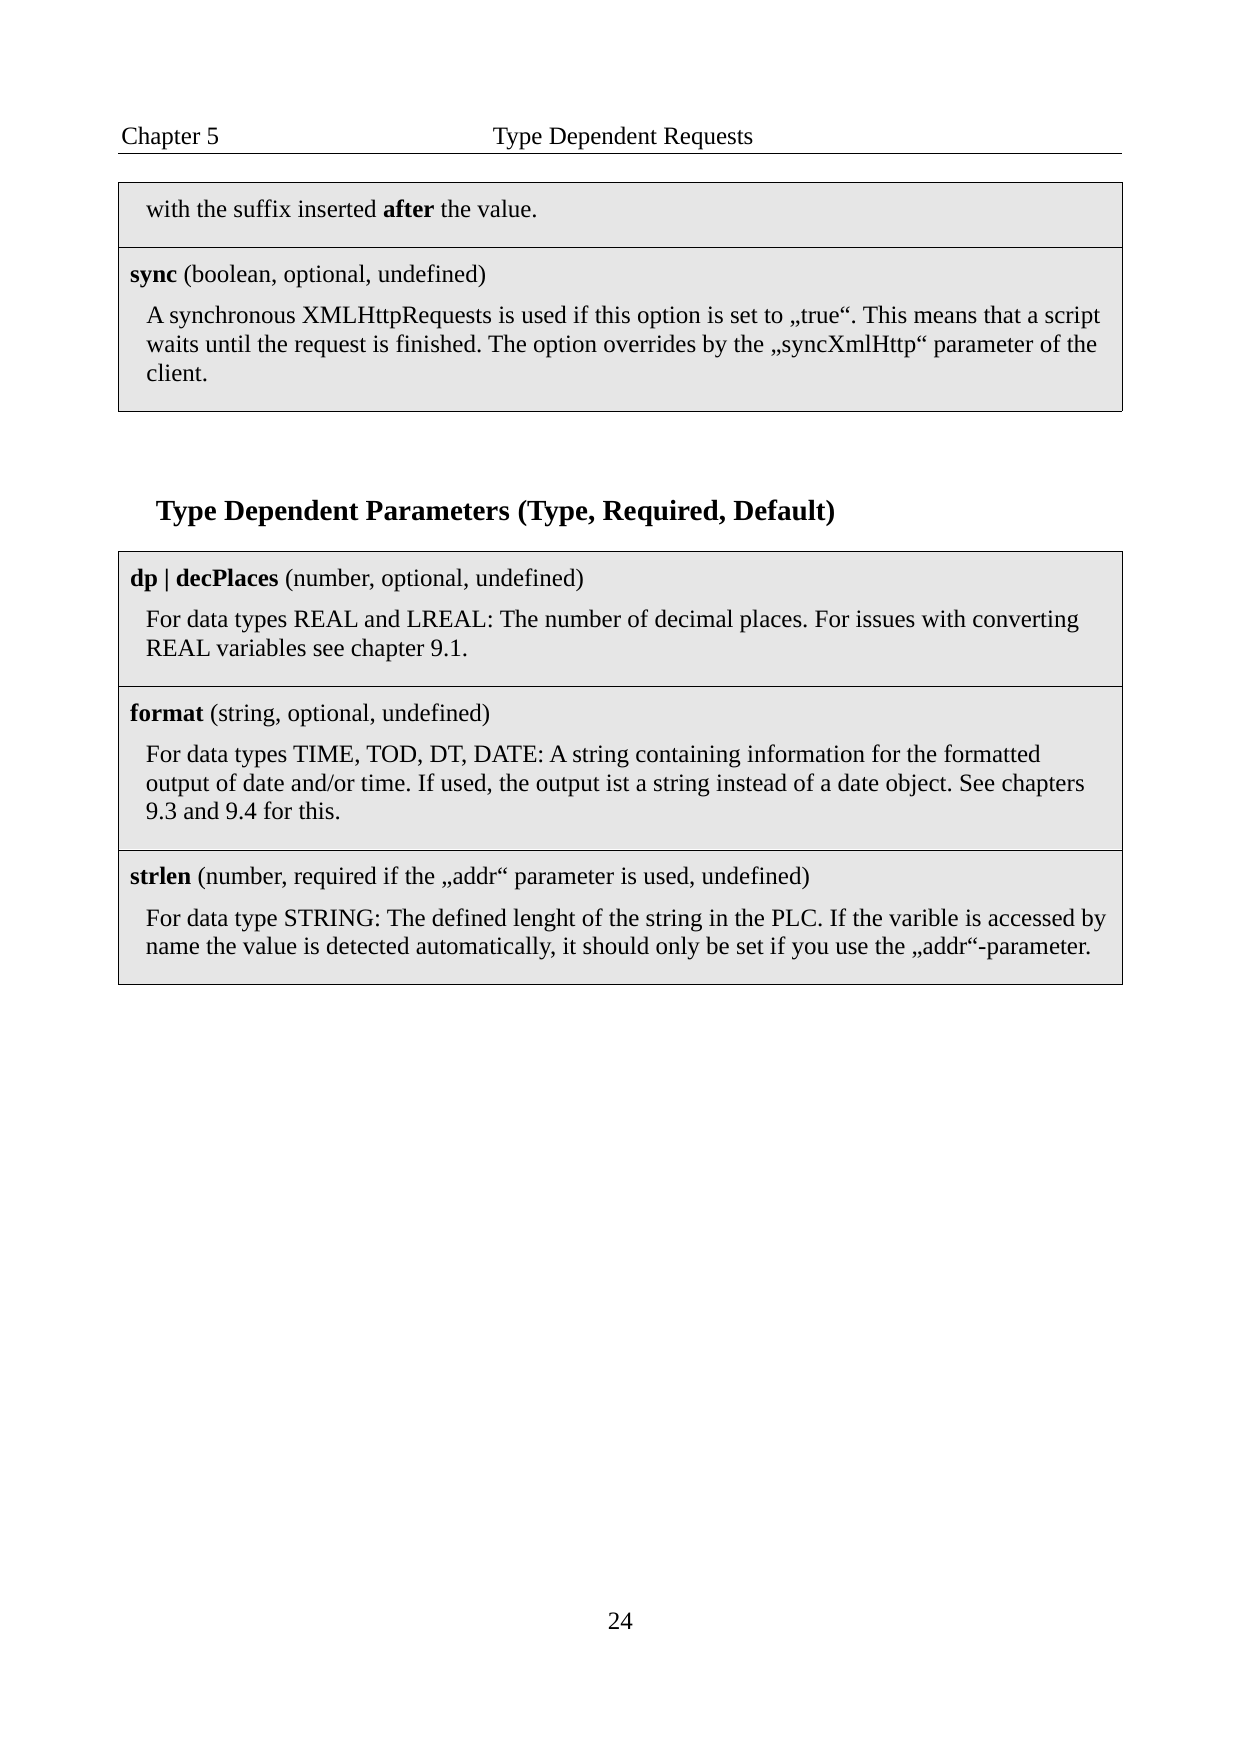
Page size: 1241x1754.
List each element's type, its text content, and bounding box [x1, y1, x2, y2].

table_cell strlen (number, required if the „addr“ parameter is used, undefined) For data type STRING: The defined lenght of the string in the PLC. If the varible is accessed by name the value is detected automatically, it should only be set if you use the „addr“-parameter. [119, 851, 1122, 984]
table_header dp | decPlaces (number, optional, undefined) For data types REAL and LREAL: The number of decimal places. For issues with converting REAL variables see chapter 9.1. [119, 552, 1122, 686]
table_header with the suffix inserted after the value. [119, 183, 1122, 247]
table_cell sync (boolean, optional, undefined) A synchronous XMLHttpRequests is used if this option is set to „true“. This means that a script waits until the request is finished. The option overrides by the „syncXmlHttp“ parameter of the client. [119, 248, 1122, 411]
subtitle Type Dependent Parameters (Type, Required, Default) [156, 493, 1122, 527]
table_cell format (string, optional, undefined) For data types TIME, TOD, DT, DATE: A string containing information for the formatted output of date and/or time. If used, the output ist a string instead of a date object. See chapters 9.3 and 9.4 for this. [119, 687, 1122, 849]
